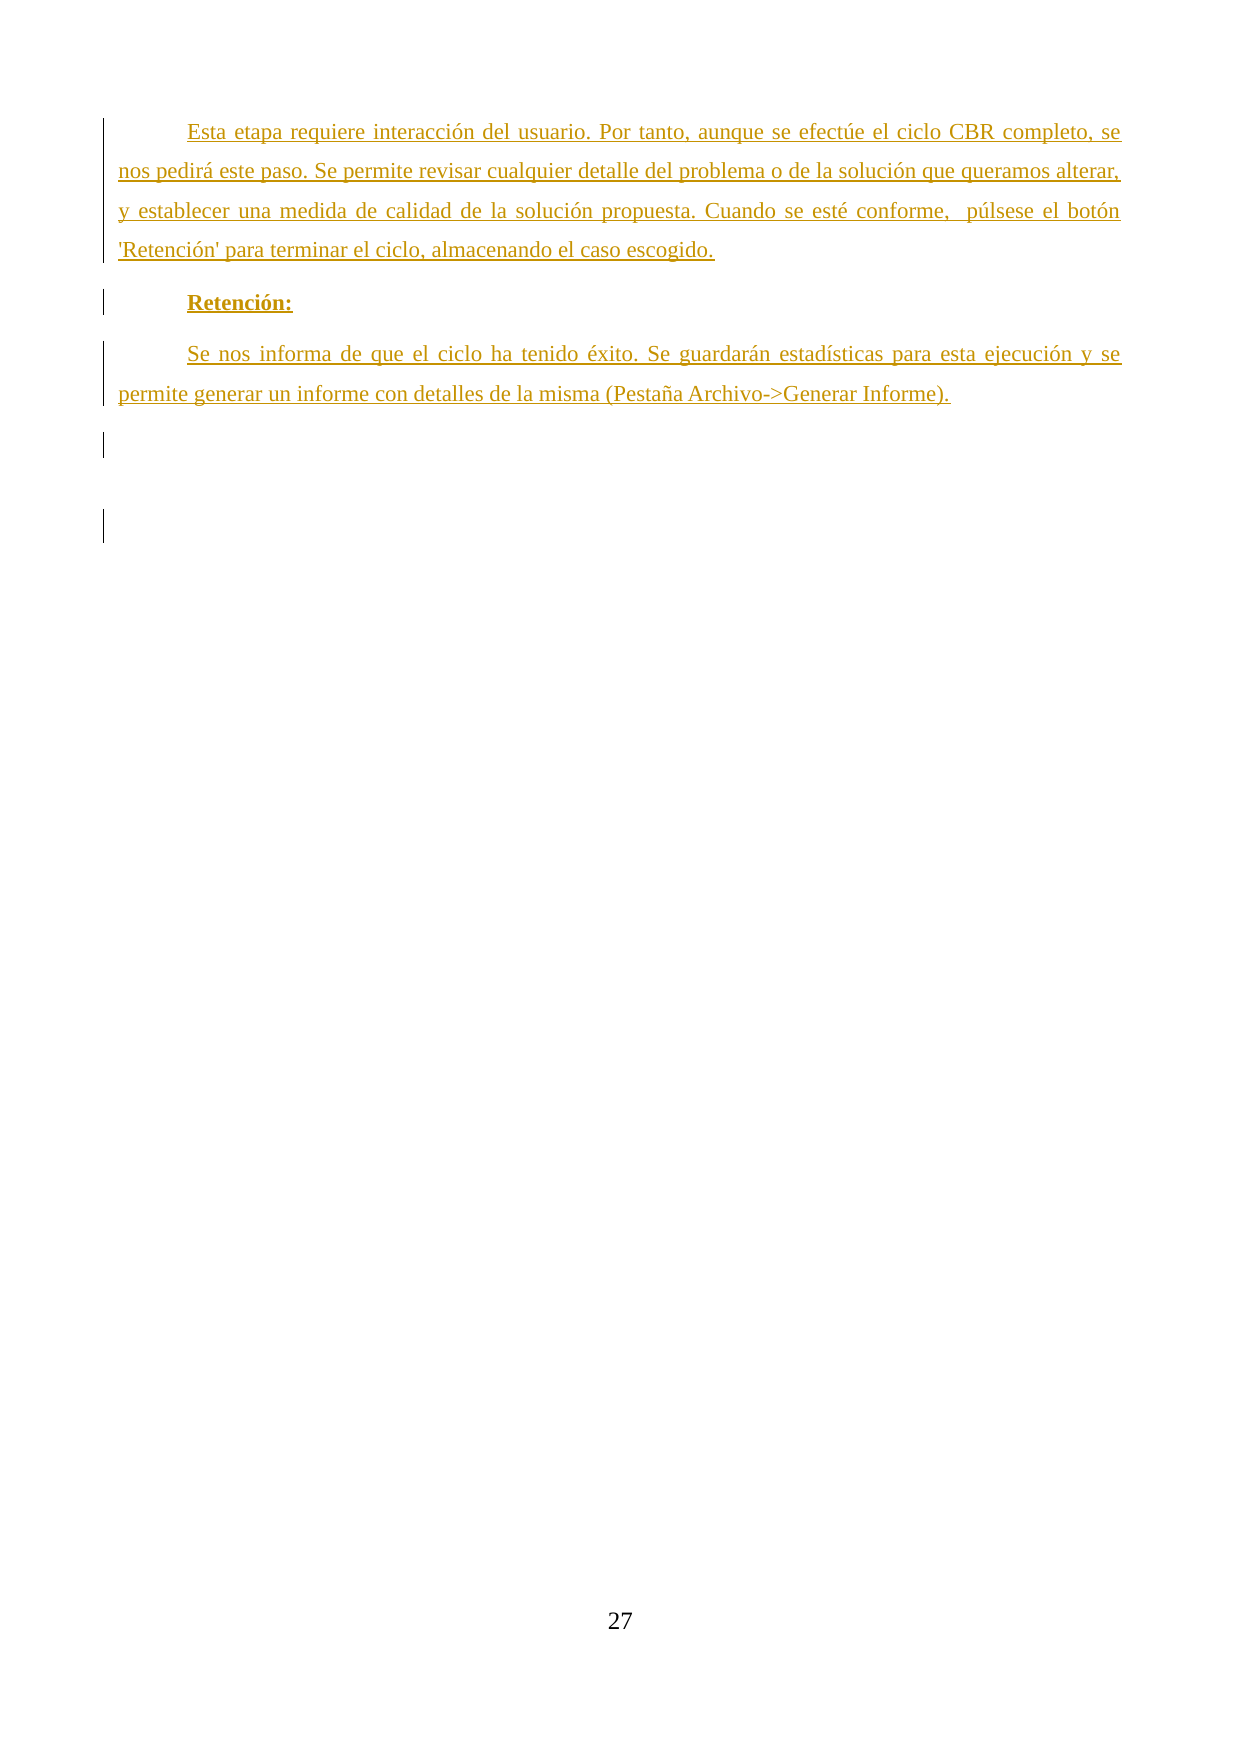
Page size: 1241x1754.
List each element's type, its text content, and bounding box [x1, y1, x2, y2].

text Retención: [118, 288, 1122, 315]
text Se nos informa de que el ciclo ha tenido éxito. Se guardarán estadísticas para esta ejecución y se permite generar un informe con detalles de la misma (Pestaña Archivo->Generar Informe). [118, 341, 1122, 406]
text Esta etapa requiere interacción del usuario. Por tanto, aunque se efectúe el ciclo CBR completo, se nos pedirá este paso. Se permite revisar cualquier detalle del problema o de la solución que queramos alterar, y establecer una medida de calidad de la solución propuesta. Cuando se esté conforme, púlsese el botón 'Retención' para terminar el ciclo, almacenando el caso escogido. [118, 118, 1122, 263]
